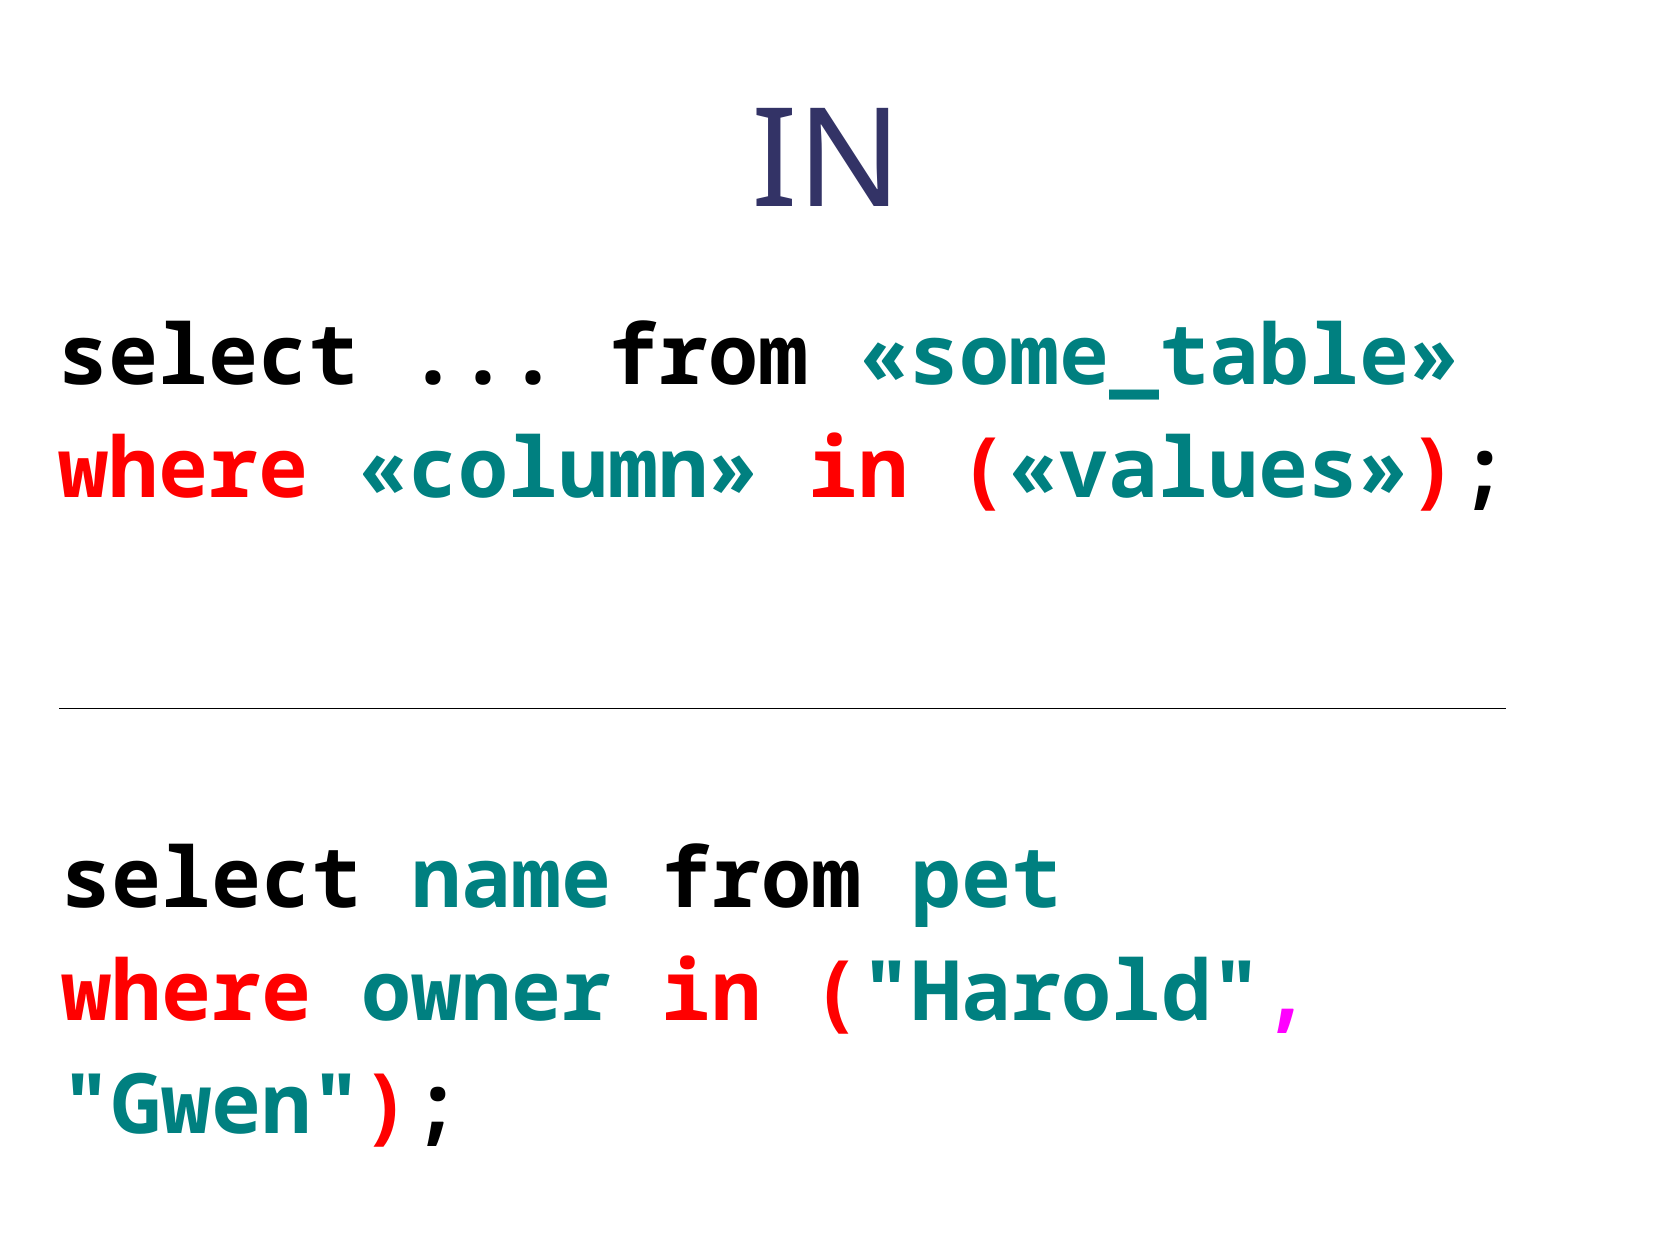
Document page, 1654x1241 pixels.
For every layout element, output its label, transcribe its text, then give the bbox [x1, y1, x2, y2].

text_box select name from pet where owner in ("Harold", "Gwen"); [61, 818, 1565, 1107]
title IN [82, 56, 1571, 250]
subtitle select ... from «some_table» where «column» in («values»); [59, 295, 1638, 488]
